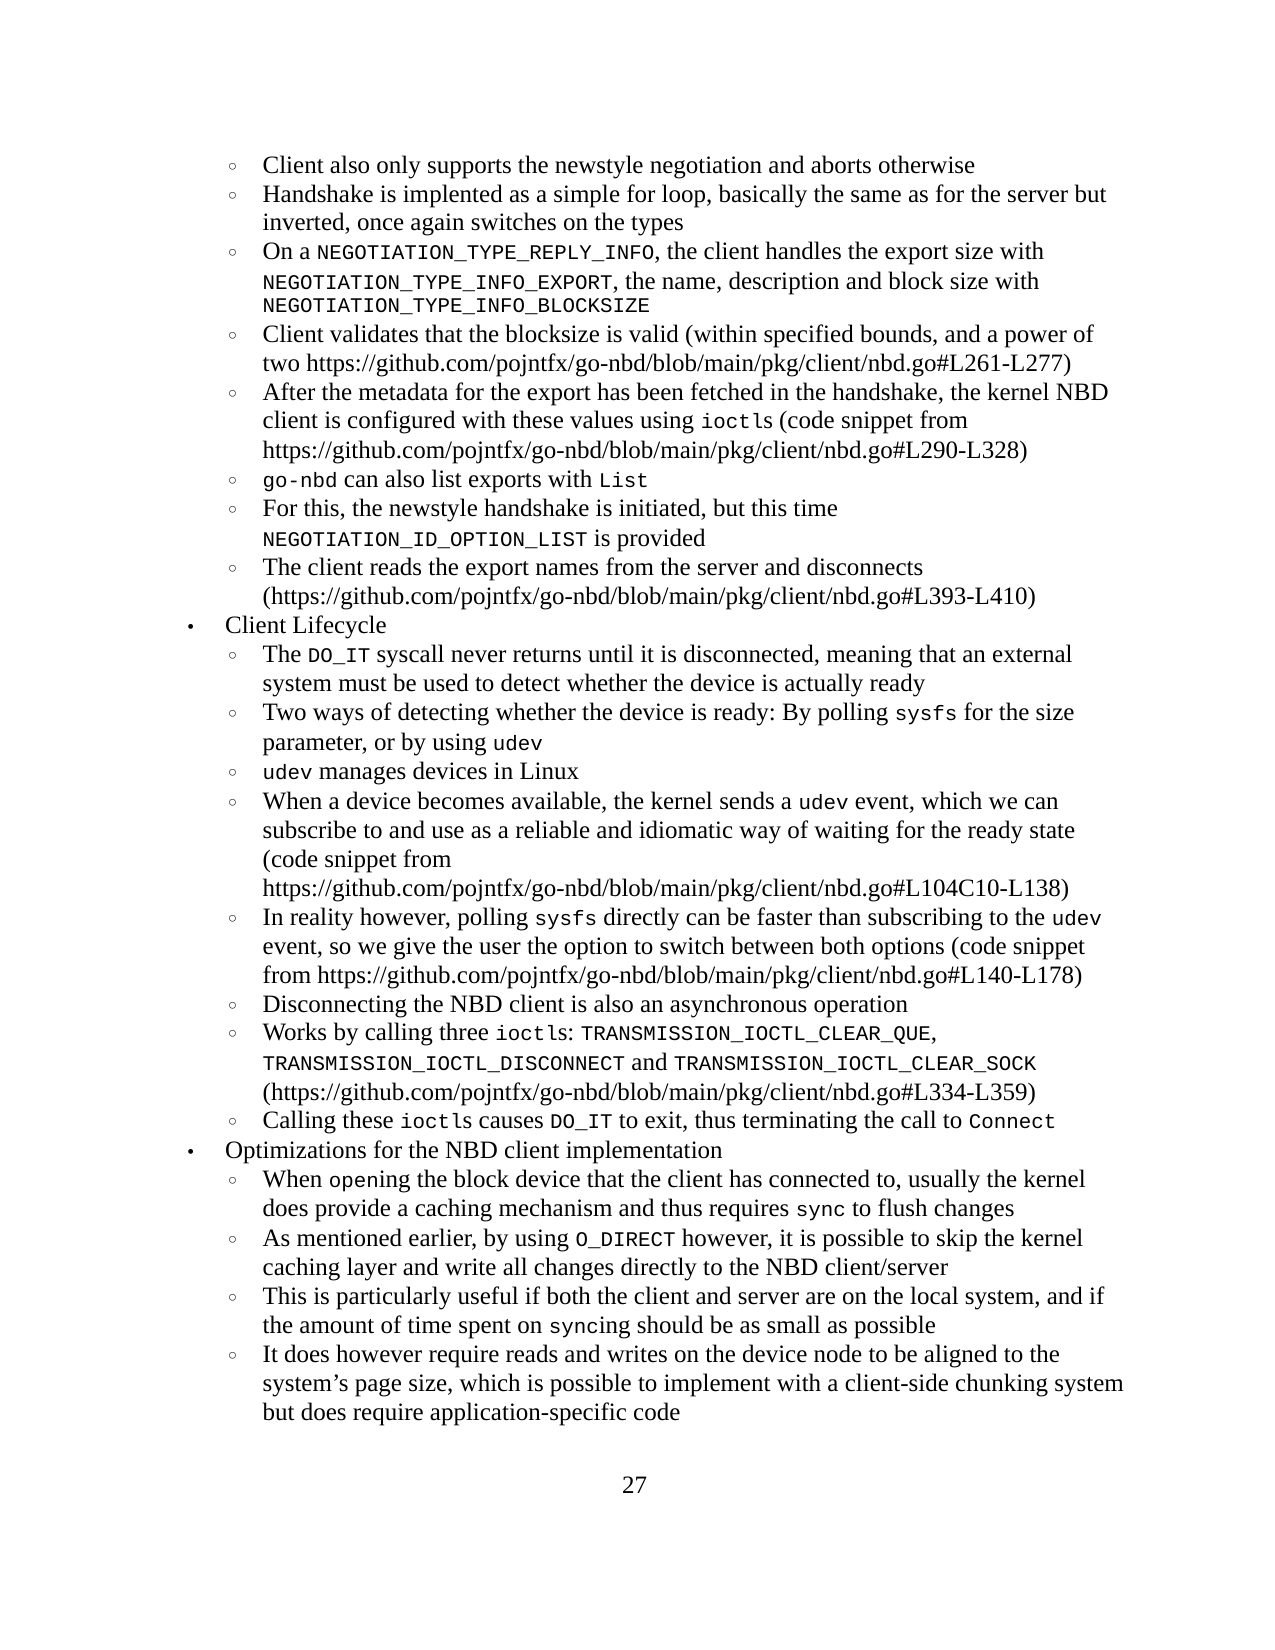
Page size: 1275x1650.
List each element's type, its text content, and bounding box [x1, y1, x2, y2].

list Two ways of detecting whether the device is ready: By polling sysfs for the size parameter, or by using udev [225, 697, 1125, 756]
list As mentioned earlier, by using O_DIRECT however, it is possible to skip the kernel caching layer and write all changes directly to the NBD client/server [225, 1223, 1125, 1281]
list The DO_IT syscall never returns until it is disconnected, meaning that an external system must be used to detect whether the device is actually ready [225, 639, 1125, 697]
list Client validates that the blocksize is valid (within specified bounds, and a power of two https://github.com/pojntfx/go-nbd/blob/main/pkg/client/nbd.go#L261-L277) [225, 319, 1125, 377]
list This is particularly useful if both the client and server are on the local system, and if the amount of time spent on syncing should be as small as possible [225, 1281, 1125, 1339]
list udev manages devices in Linux [225, 756, 1125, 786]
list Calling these ioctls causes DO_IT to exit, thus terminating the call to Connect [225, 1105, 1125, 1135]
list Handshake is implented as a simple for loop, basically the same as for the server but inverted, once again switches on the types [225, 179, 1125, 236]
list When opening the block device that the client has connected to, usually the kernel does provide a caching mechanism and thus requires sync to flush changes [225, 1164, 1125, 1223]
list The client reads the export names from the server and disconnects (https://github.com/pojntfx/go-nbd/blob/main/pkg/client/nbd.go#L393-L410) [225, 552, 1125, 610]
list In reality however, polling sysfs directly can be faster than subscribing to the udev event, so we give the user the option to switch between both options (code snippet from https://github.com/pojntfx/go-nbd/blob/main/pkg/client/nbd.go#L140-L178) [225, 902, 1125, 989]
list Client also only supports the newstyle negotiation and aborts otherwise [225, 150, 1125, 179]
list It does however require reads and writes on the device node to be aligned to the system’s page size, which is possible to implement with a client-side chunking system but does require application-specific code [225, 1339, 1125, 1426]
list On a NEGOTIATION_TYPE_REPLY_INFO, the client handles the export size with NEGOTIATION_TYPE_INFO_EXPORT, the name, description and block size with NEGOTIATION_TYPE_INFO_BLOCKSIZE [225, 236, 1125, 319]
list For this, the newstyle handshake is initiated, but this time NEGOTIATION_ID_OPTION_LIST is provided [225, 493, 1125, 552]
list When a device becomes available, the kernel sends a udev event, which we can subscribe to and use as a reliable and idiomatic way of waiting for the ready state (code snippet from https://github.com/pojntfx/go-nbd/blob/main/pkg/client/nbd.go#L104C10-L138) [225, 786, 1125, 902]
list Works by calling three ioctls: TRANSMISSION_IOCTL_CLEAR_QUE, TRANSMISSION_IOCTL_DISCONNECT and TRANSMISSION_IOCTL_CLEAR_SOCK (https://github.com/pojntfx/go-nbd/blob/main/pkg/client/nbd.go#L334-L359) [225, 1017, 1125, 1105]
list After the metadata for the export has been fetched in the handshake, the kernel NBD client is configured with these values using ioctls (code snippet from https://github.com/pojntfx/go-nbd/blob/main/pkg/client/nbd.go#L290-L328) [225, 377, 1125, 464]
list Optimizations for the NBD client implementation [187, 1135, 1125, 1164]
list Disconnecting the NBD client is also an asynchronous operation [225, 989, 1125, 1017]
list Client Lifecycle [187, 610, 1125, 639]
list go-nbd can also list exports with List [225, 464, 1125, 493]
